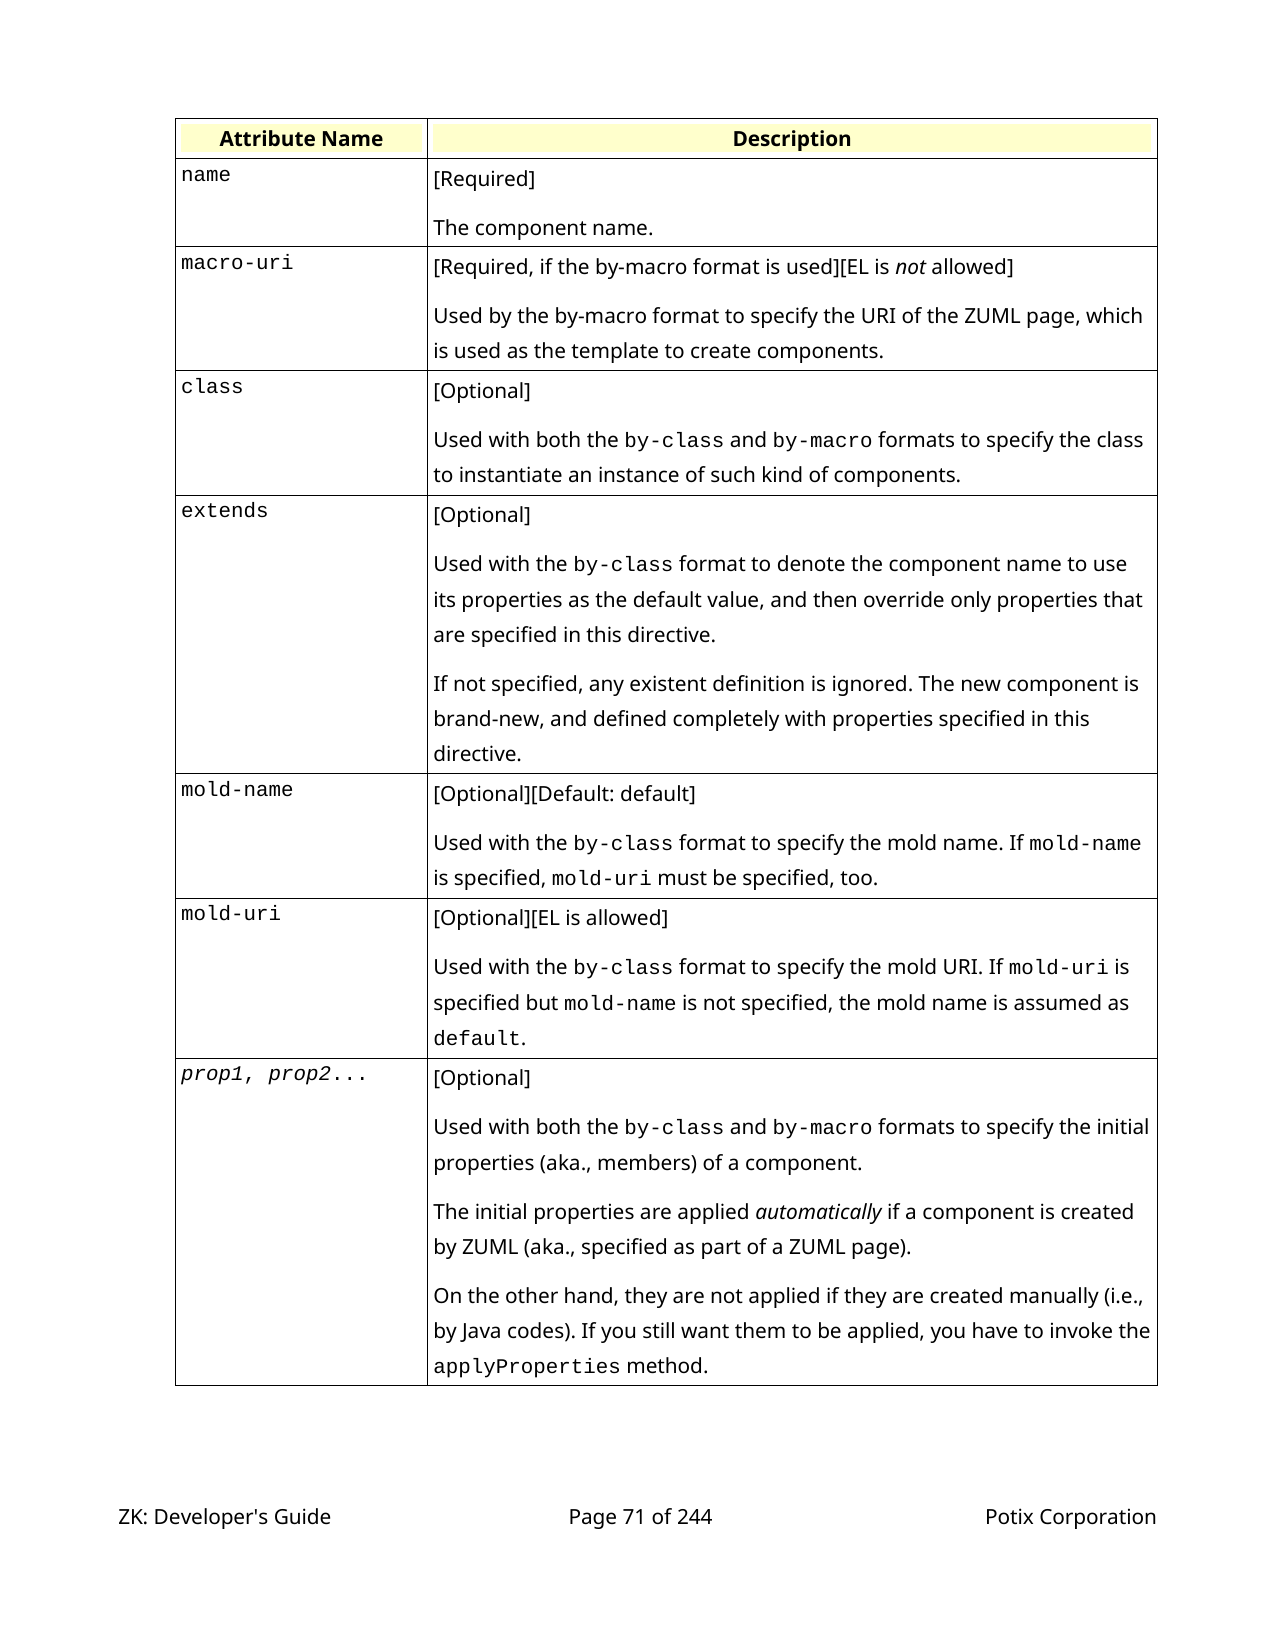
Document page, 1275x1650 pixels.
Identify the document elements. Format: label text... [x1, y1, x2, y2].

table_cell [Optional][EL is allowed] Used with the by-class format to specify the mold URI. If mold-uri is specified but mold-name is not specified, the mold name is assumed as default. [428, 899, 1157, 1058]
table_header Description [428, 119, 1157, 158]
table_cell [Optional] Used with the by-class format to denote the component name to use its properties as the default value, and then override only properties that are specified in this directive. If not specified, any existent definition is ignored. The new component is brand-new, and defined completely with properties specified in this directive. [428, 496, 1157, 773]
table_cell macro-uri [176, 247, 427, 370]
table_cell prop1, prop2... [176, 1059, 427, 1385]
table_cell class [176, 371, 427, 495]
table_cell [Optional] Used with both the by-class and by-macro formats to specify the class to instantiate an instance of such kind of components. [428, 371, 1157, 495]
table_cell extends [176, 496, 427, 773]
table_cell [Required] The component name. [428, 159, 1157, 246]
table_cell mold-uri [176, 899, 427, 1058]
table_cell name [176, 159, 427, 246]
table_cell [Required, if the by-macro format is used][EL is not allowed] Used by the by-macro format to specify the URI of the ZUML page, which is used as the template to create components. [428, 247, 1157, 370]
table_cell [Optional][Default: default] Used with the by-class format to specify the mold name. If mold-name is specified, mold-uri must be specified, too. [428, 774, 1157, 898]
table_cell [Optional] Used with both the by-class and by-macro formats to specify the initial properties (aka., members) of a component. The initial properties are applied automatically if a component is created by ZUML (aka., specified as part of a ZUML page). On the other hand, they are not applied if they are created manually (i.e., by Java codes). If you still want them to be applied, you have to invoke the applyProperties method. [428, 1059, 1157, 1385]
table_header Attribute Name [176, 119, 427, 158]
table_cell mold-name [176, 774, 427, 898]
